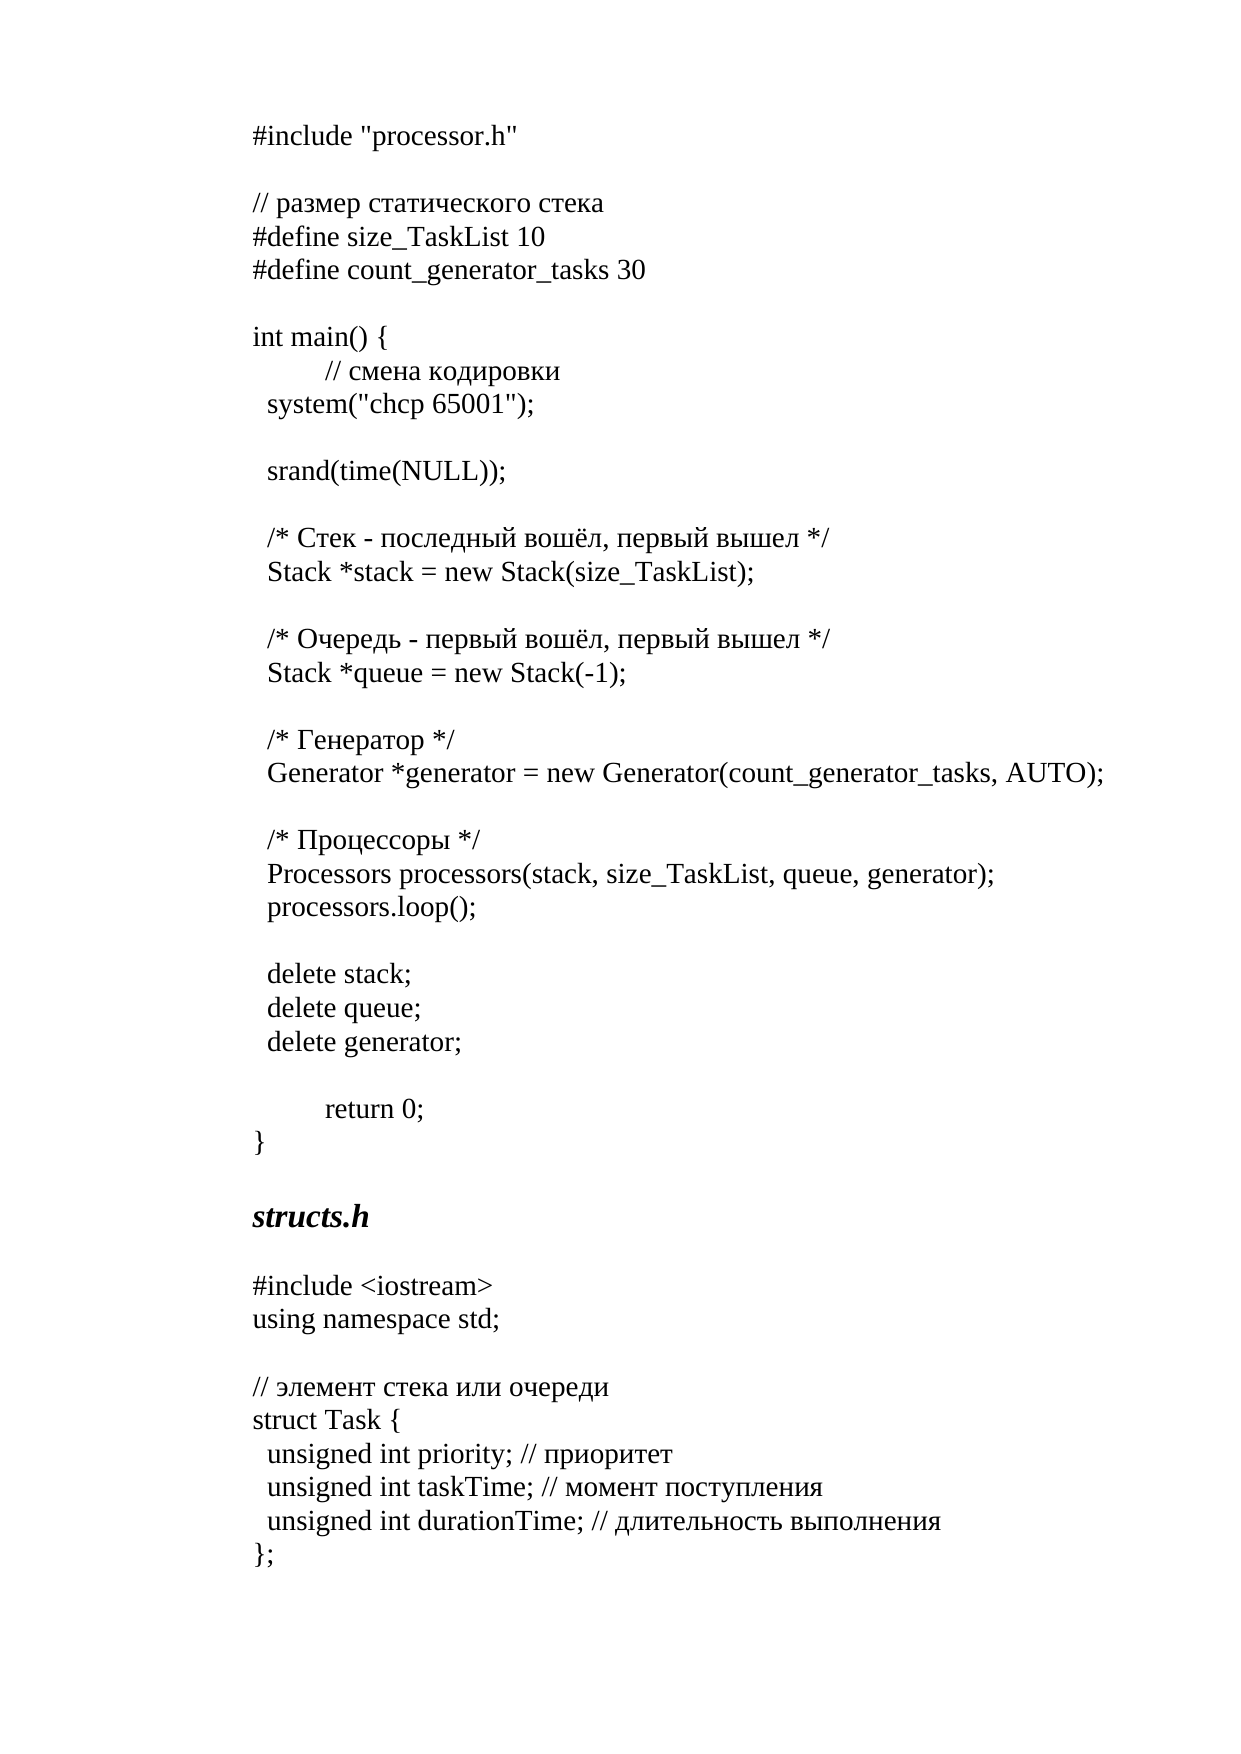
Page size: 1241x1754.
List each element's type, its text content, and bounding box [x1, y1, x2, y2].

list delete stack; [252, 957, 1152, 990]
list #include <iostream> [252, 1268, 1152, 1302]
list srand(time(NULL)); [252, 453, 1152, 487]
list /* Очередь - первый вошёл, первый вышел */ [252, 621, 1152, 655]
list /* Генератор */ [252, 722, 1152, 755]
list struct Task { [252, 1402, 1152, 1436]
list unsigned int durationTime; // длительность выполнения [252, 1503, 1152, 1536]
list // смена кодировки [252, 353, 1152, 386]
list return 0; [252, 1091, 1152, 1124]
list unsigned int priority; // приоритет [252, 1436, 1152, 1469]
list Stack *queue = new Stack(-1); [252, 655, 1152, 688]
list /* Стек - последный вошёл, первый вышел */ [252, 521, 1152, 554]
list Generator *generator = new Generator(count_generator_tasks, AUTO); [252, 755, 1152, 789]
list // элемент стека или очереди [252, 1369, 1152, 1402]
list delete generator; [252, 1024, 1152, 1057]
list delete queue; [252, 990, 1152, 1024]
list structs.h [252, 1196, 1152, 1234]
list Stack *stack = new Stack(size_TaskList); [252, 554, 1152, 588]
list /* Процессоры */ [252, 822, 1152, 856]
list }; [252, 1536, 1152, 1570]
list #include "processor.h" [252, 118, 1152, 152]
list system("chcp 65001"); [252, 386, 1152, 420]
list #define size_TaskList 10 [252, 219, 1152, 252]
list } [252, 1124, 1152, 1158]
list // размер статического стека [252, 185, 1152, 219]
list Processors processors(stack, size_TaskList, queue, generator); [252, 856, 1152, 889]
list processors.loop(); [252, 889, 1152, 923]
list #define count_generator_tasks 30 [252, 252, 1152, 286]
list int main() { [252, 319, 1152, 353]
list using namespace std; [252, 1302, 1152, 1335]
list unsigned int taskTime; // момент поступления [252, 1469, 1152, 1503]
